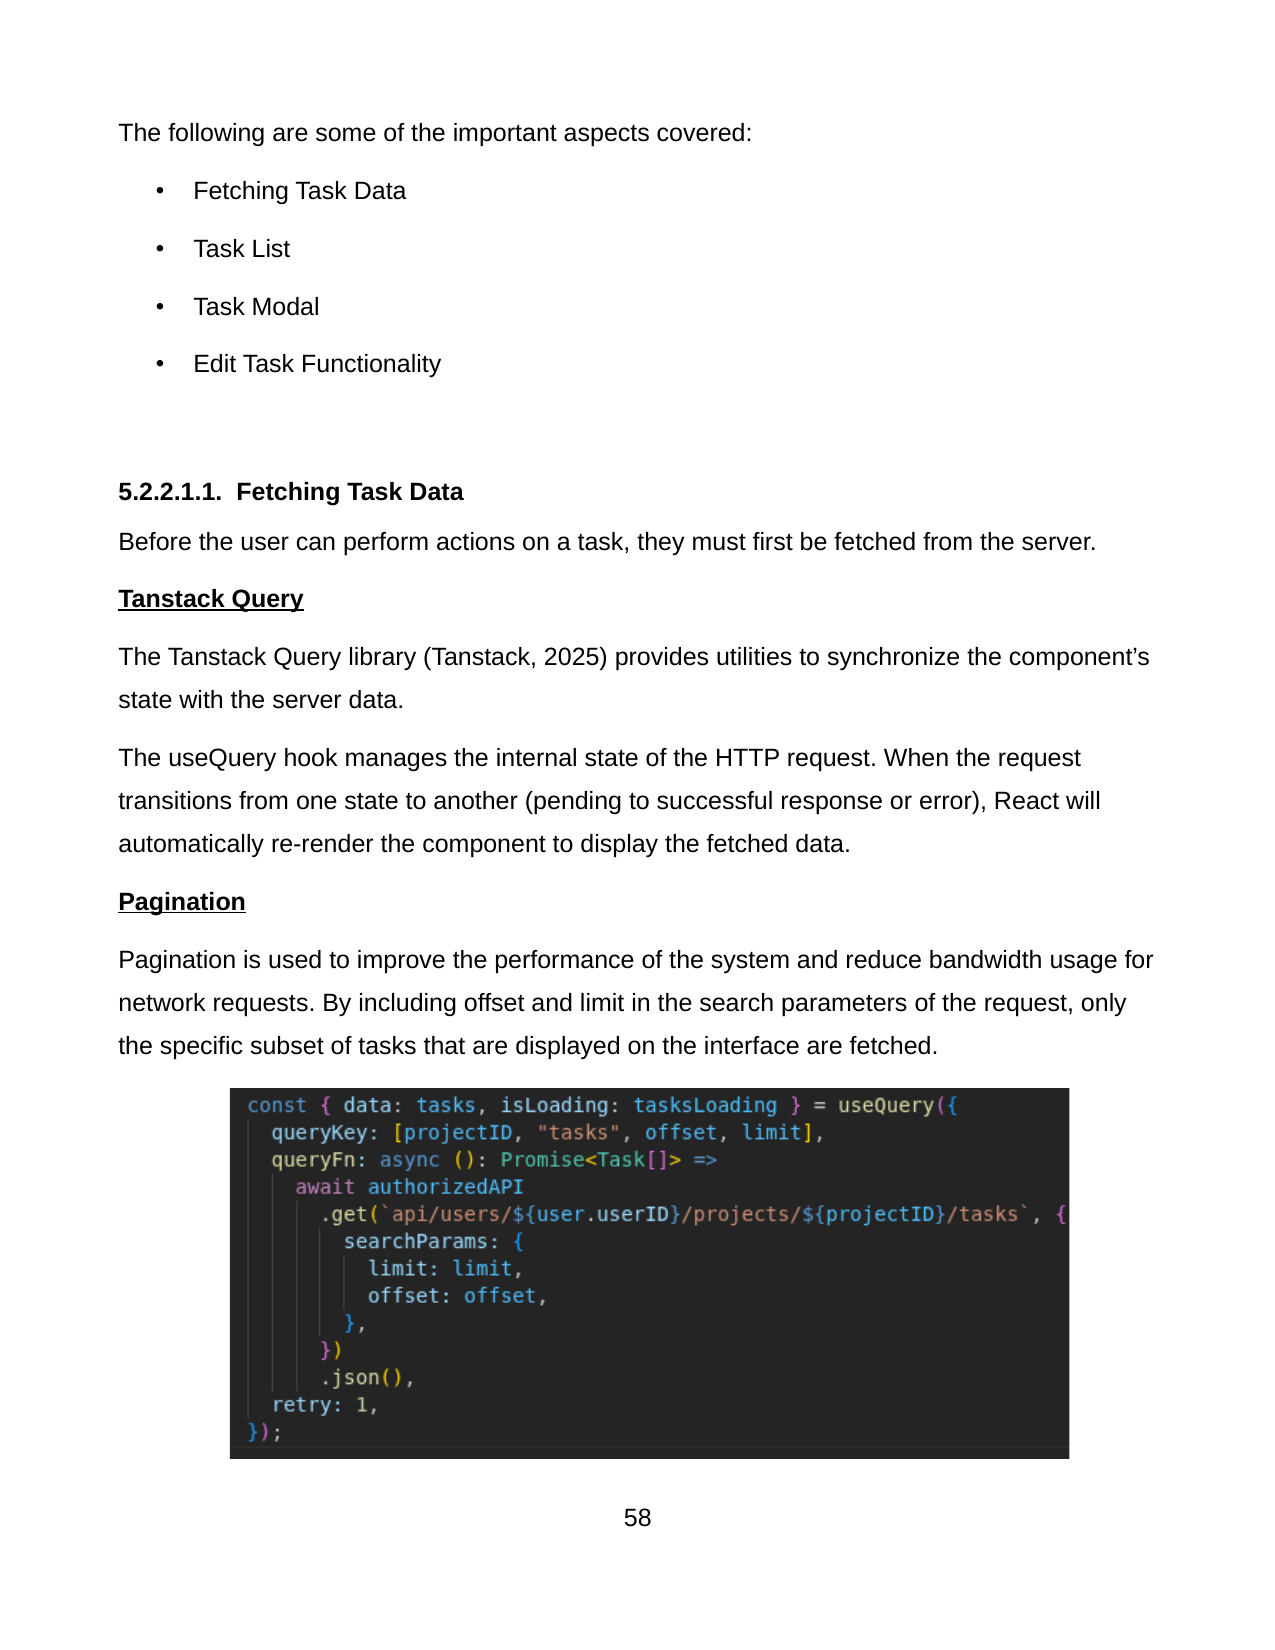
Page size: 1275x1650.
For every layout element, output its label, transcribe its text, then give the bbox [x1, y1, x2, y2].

text The following are some of the important aspects covered: [118, 118, 1157, 147]
text Pagination [118, 887, 1157, 916]
text The Tanstack Query library (Tanstack, 2025) provides utilities to synchronize the component’s state with the server data. [118, 642, 1157, 714]
list Edit Task Functionality [156, 349, 1157, 378]
list Task Modal [156, 291, 1157, 320]
list Task List [156, 234, 1157, 262]
text Pagination is used to improve the performance of the system and reduce bandwidth usage for network requests. By including offset and limit in the search parameters of the request, only the specific subset of tasks that are displayed on the interface are fetched. [118, 944, 1157, 1059]
text Tanstack Query [118, 584, 1157, 613]
list Fetching Task Data [156, 176, 1157, 205]
text Before the user can perform actions on a task, they must first be fetched from the server. [118, 527, 1157, 555]
text The useQuery hook manages the internal state of the HTTP request. When the request transitions from one state to another (pending to successful response or error), React will automatically re-render the component to display the fetched data. [118, 743, 1157, 858]
picture [229, 1088, 1070, 1459]
subtitle Fetching Task Data [118, 477, 1157, 506]
